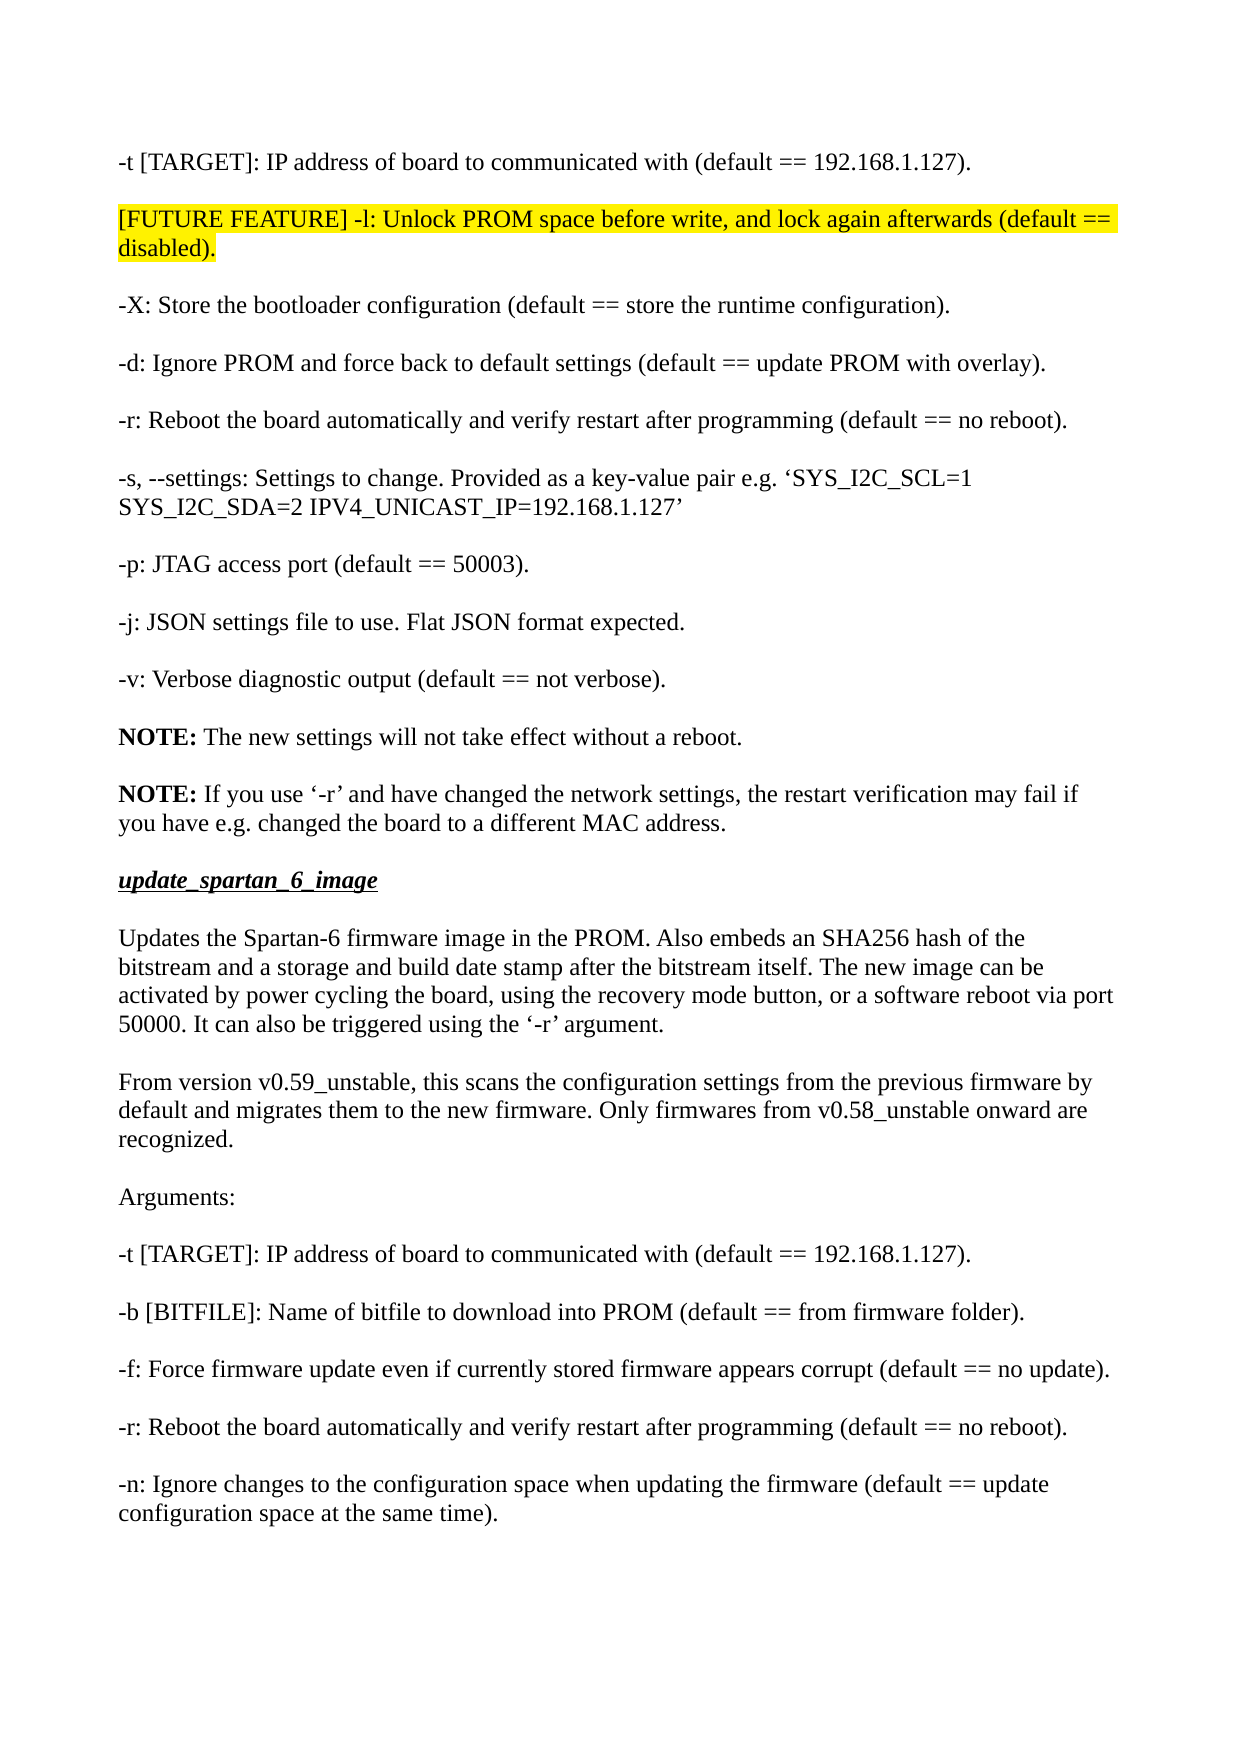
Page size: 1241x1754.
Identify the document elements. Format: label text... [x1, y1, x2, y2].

text -d: Ignore PROM and force back to default settings (default == update PROM with overlay). [118, 348, 1122, 377]
text -t [TARGET]: IP address of board to communicated with (default == 192.168.1.127). [118, 147, 1122, 176]
text -r: Reboot the board automatically and verify restart after programming (default == no reboot). [118, 406, 1122, 434]
text From version v0.59_unstable, this scans the configuration settings from the previous firmware by default and migrates them to the new firmware. Only firmwares from v0.58_unstable onward are recognized. [118, 1067, 1122, 1153]
text -X: Store the bootloader configuration (default == store the runtime configuration). [118, 291, 1122, 319]
text Updates the Spartan-6 firmware image in the PROM. Also embeds an SHA256 hash of the bitstream and a storage and build date stamp after the bitstream itself. The new image can be activated by power cycling the board, using the recovery mode button, or a software reboot via port 50000. It can also be triggered using the ‘-r’ argument. [118, 923, 1122, 1038]
text -s, --settings: Settings to change. Provided as a key-value pair e.g. ‘SYS_I2C_SCL=1 SYS_I2C_SDA=2 IPV4_UNICAST_IP=192.168.1.127’ [118, 463, 1122, 521]
text -f: Force firmware update even if currently stored firmware appears corrupt (default == no update). [118, 1354, 1122, 1383]
text -j: JSON settings file to use. Flat JSON format expected. [118, 607, 1122, 636]
text NOTE: If you use ‘-r’ and have changed the network settings, the restart verification may fail if you have e.g. changed the board to a different MAC address. [118, 779, 1122, 837]
text [FUTURE FEATURE] -l: Unlock PROM space before write, and lock again afterwards (default == disabled). [118, 204, 1122, 262]
text -r: Reboot the board automatically and verify restart after programming (default == no reboot). [118, 1412, 1122, 1441]
text -v: Verbose diagnostic output (default == not verbose). [118, 664, 1122, 693]
text -n: Ignore changes to the configuration space when updating the firmware (default == update configuration space at the same time). [118, 1469, 1122, 1527]
text Arguments: [118, 1182, 1122, 1211]
text NOTE: The new settings will not take effect without a reboot. [118, 722, 1122, 751]
text -t [TARGET]: IP address of board to communicated with (default == 192.168.1.127). [118, 1239, 1122, 1268]
text -p: JTAG access port (default == 50003). [118, 549, 1122, 578]
text -b [BITFILE]: Name of bitfile to download into PROM (default == from firmware folder). [118, 1297, 1122, 1326]
text update_spartan_6_image [118, 866, 1122, 894]
